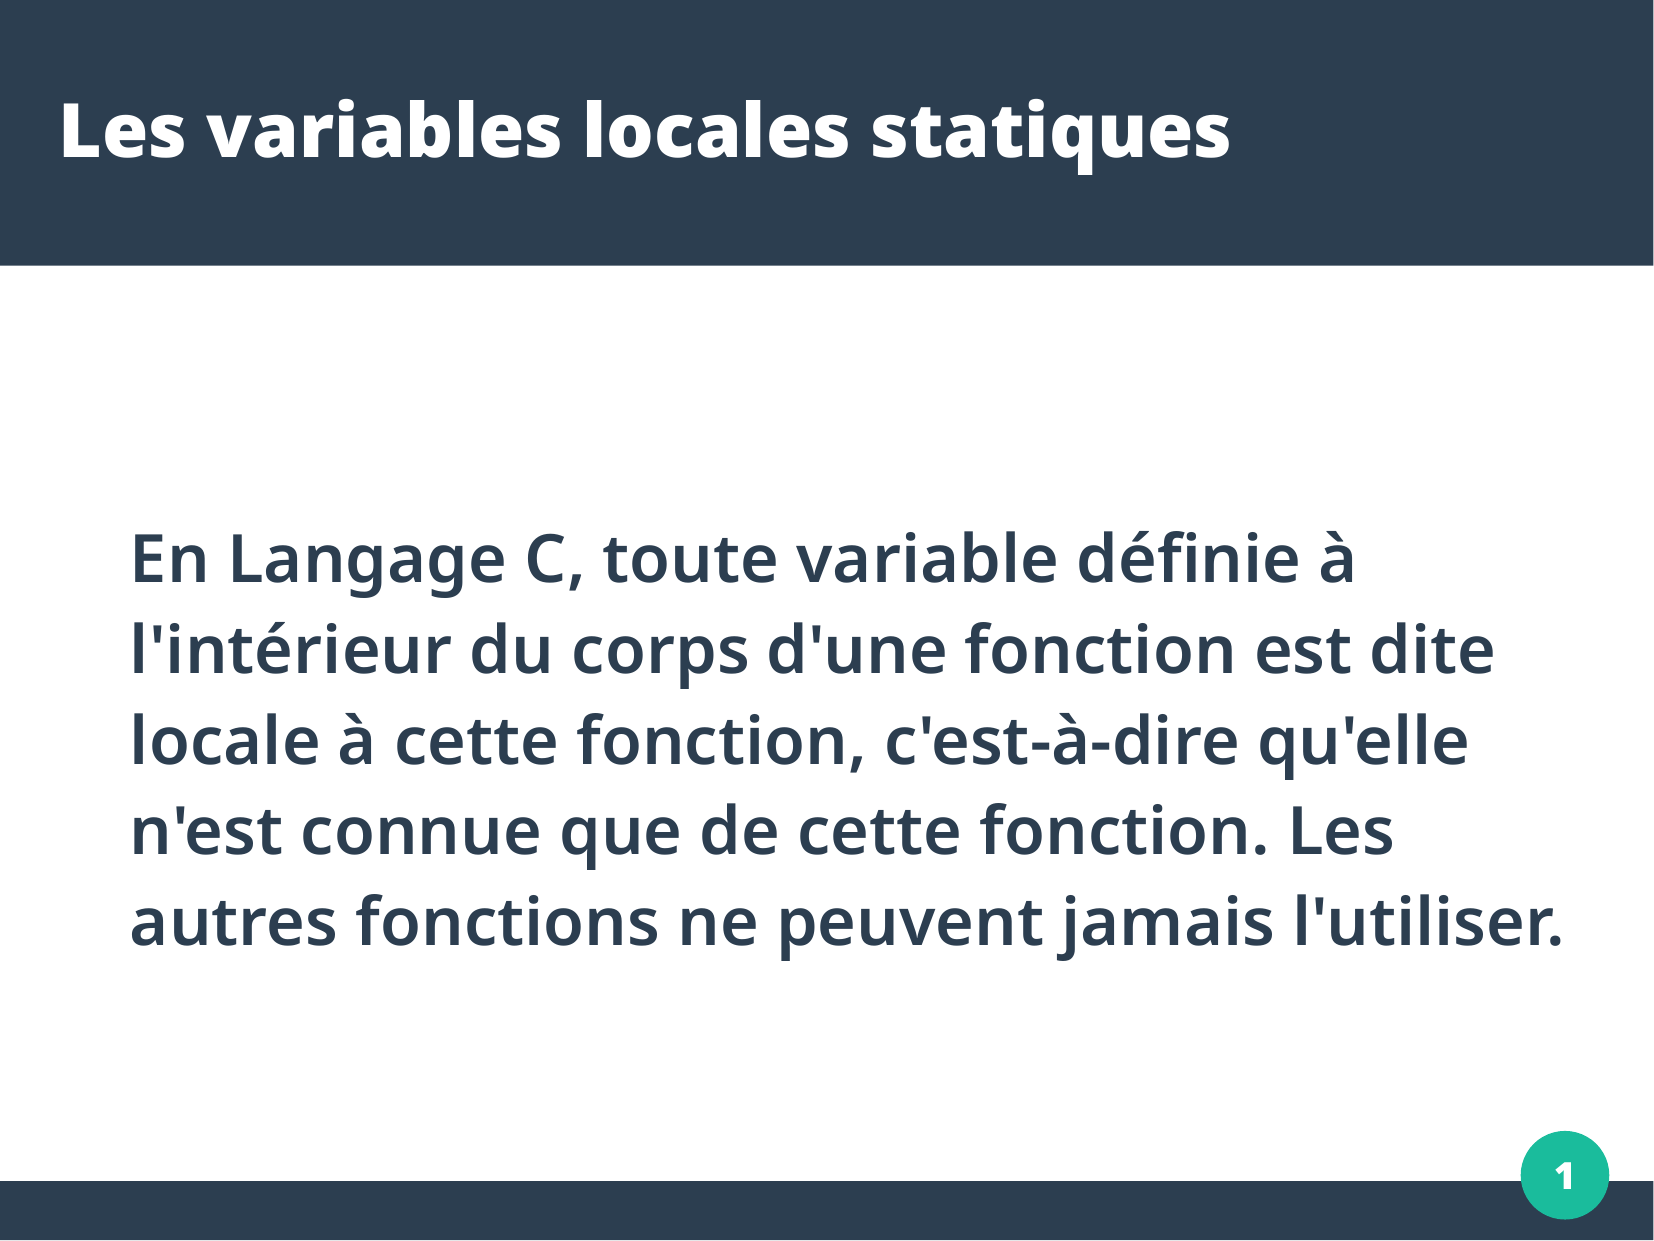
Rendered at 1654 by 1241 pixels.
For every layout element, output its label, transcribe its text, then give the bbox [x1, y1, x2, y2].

title Les variables locales statiques [59, 49, 1595, 207]
list En Langage C, toute variable définie à l'intérieur du corps d'une fonction est dite locale à cette fonction, c'est‐à‐dire qu'elle n'est connue que de cette fonction. Les autres fonctions ne peuvent jamais l'utiliser. [59, 324, 1595, 1152]
